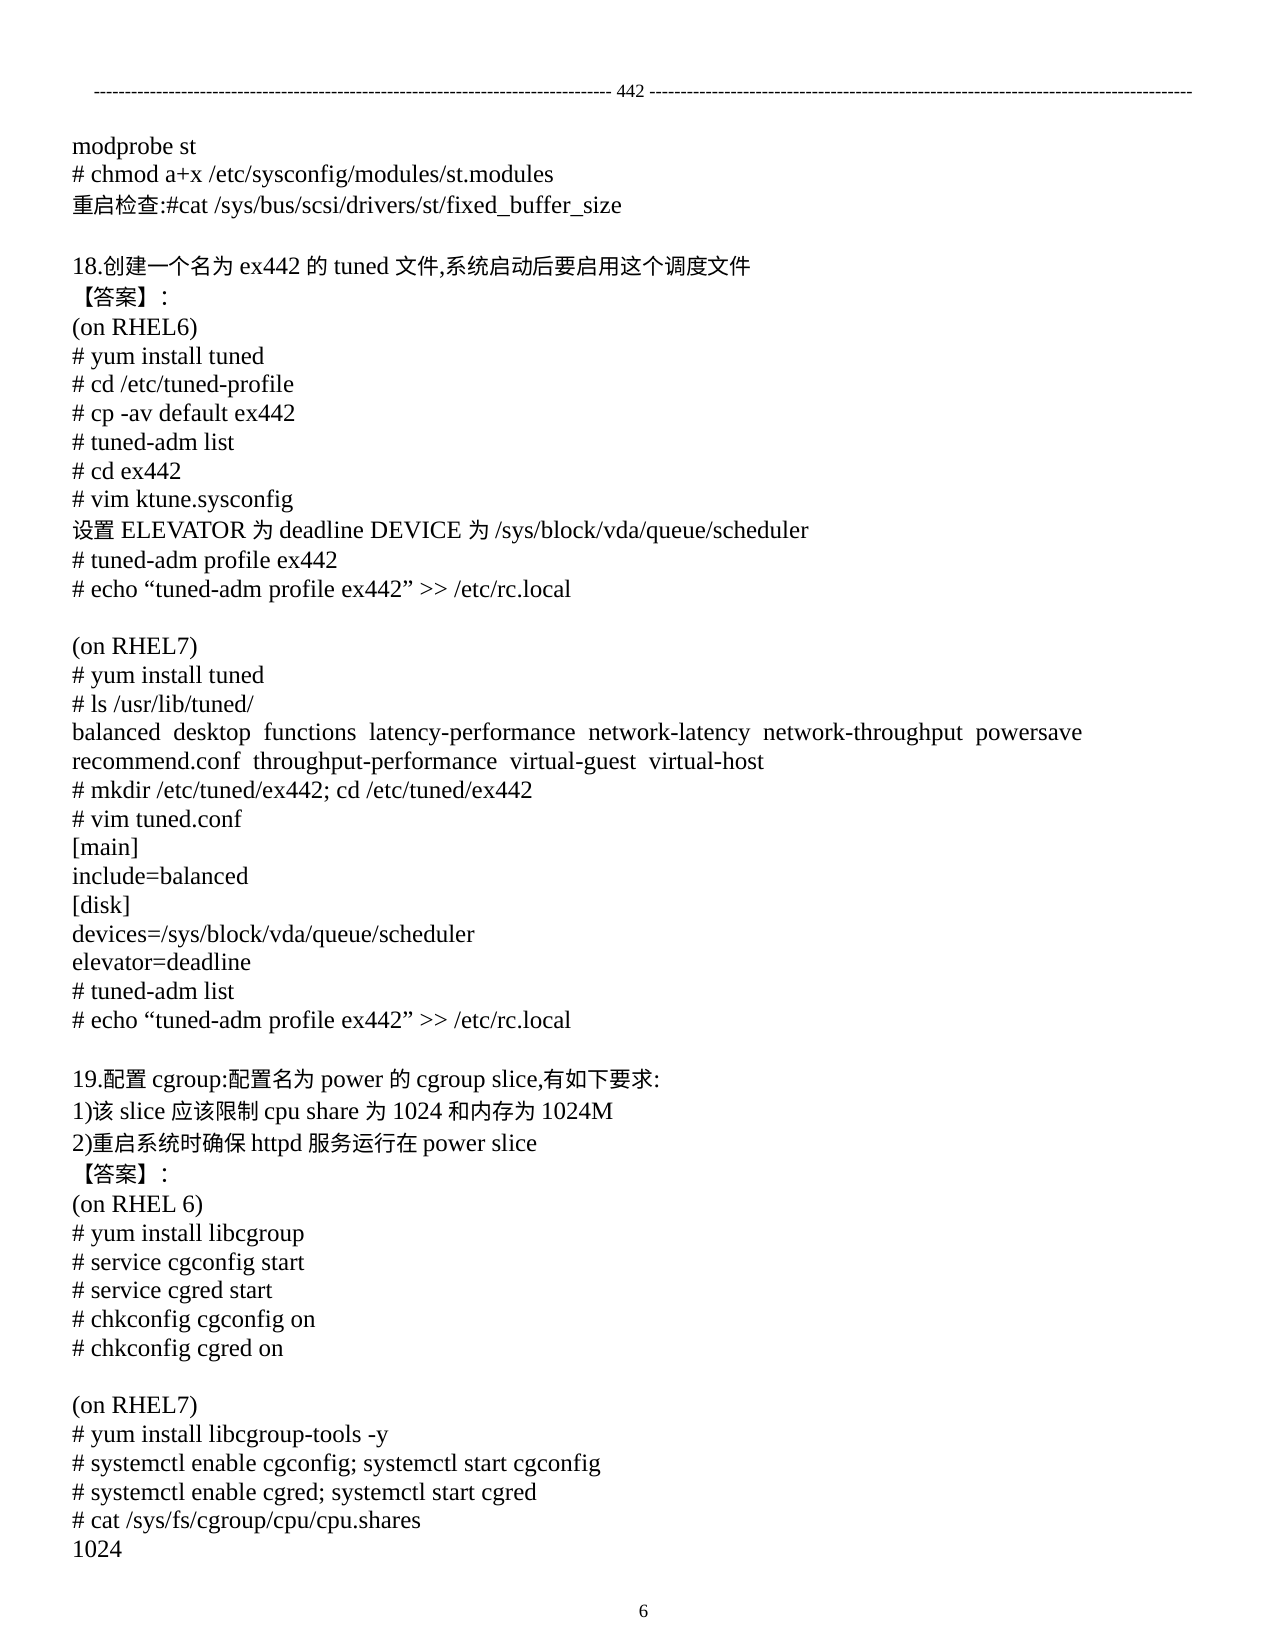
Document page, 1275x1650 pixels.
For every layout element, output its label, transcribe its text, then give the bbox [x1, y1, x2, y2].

text balanced desktop functions latency-performance network-latency network-throughput powersave recommend.conf throughput-performance virtual-guest virtual-host [72, 717, 1215, 775]
text 【答案】： [72, 1157, 1215, 1189]
text # tuned-adm list [72, 976, 1215, 1005]
text # cd ex442 [72, 456, 1215, 484]
text include=balanced [72, 861, 1215, 890]
text 18.创建一个名为 ex442 的 tuned 文件,系统启动后要启用这个调度文件 [72, 249, 1215, 280]
text [main] [72, 832, 1215, 861]
text elevator=deadline [72, 947, 1215, 976]
text 2)重启系统时确保 httpd 服务运行在 power slice [72, 1126, 1215, 1157]
text # yum install tuned [72, 660, 1215, 689]
text 设置 ELEVATOR 为 deadline DEVICE 为 /sys/block/vda/queue/scheduler [72, 513, 1215, 545]
text # systemctl enable cgconfig; systemctl start cgconfig [72, 1448, 1215, 1477]
text # cp -av default ex442 [72, 398, 1215, 427]
text devices=/sys/block/vda/queue/scheduler [72, 919, 1215, 947]
text # vim ktune.sysconfig [72, 484, 1215, 513]
text 19.配置 cgroup:配置名为 power 的 cgroup slice,有如下要求: [72, 1062, 1215, 1094]
text # cat /sys/fs/cgroup/cpu/cpu.shares [72, 1505, 1215, 1534]
text (on RHEL 6) [72, 1189, 1215, 1218]
text # vim tuned.conf [72, 804, 1215, 832]
text (on RHEL7) [72, 631, 1215, 660]
text # tuned-adm profile ex442 [72, 545, 1215, 574]
text # systemctl enable cgred; systemctl start cgred [72, 1477, 1215, 1505]
text # chkconfig cgred on [72, 1333, 1215, 1362]
text 1)该 slice 应该限制 cpu share 为 1024 和内存为 1024M [72, 1094, 1215, 1126]
text # service cgred start [72, 1275, 1215, 1304]
text # echo “tuned-adm profile ex442” >> /etc/rc.local [72, 1005, 1215, 1034]
text # chmod a+x /etc/sysconfig/modules/st.modules [72, 159, 1215, 188]
text modprobe st [72, 131, 1215, 159]
text # yum install libcgroup [72, 1218, 1215, 1247]
text # ls /usr/lib/tuned/ [72, 689, 1215, 717]
text (on RHEL6) [72, 312, 1215, 341]
text (on RHEL7) [72, 1390, 1215, 1419]
text [disk] [72, 890, 1215, 919]
text # cd /etc/tuned-profile [72, 369, 1215, 398]
text # tuned-adm list [72, 427, 1215, 456]
text # chkconfig cgconfig on [72, 1304, 1215, 1333]
text 重启检查:#cat /sys/bus/scsi/drivers/st/fixed_buffer_size [72, 188, 1215, 220]
text # echo “tuned-adm profile ex442” >> /etc/rc.local [72, 574, 1215, 602]
text # yum install libcgroup-tools -y [72, 1419, 1215, 1448]
text 1024 [72, 1534, 1215, 1563]
text # yum install tuned [72, 341, 1215, 369]
text # mkdir /etc/tuned/ex442; cd /etc/tuned/ex442 [72, 775, 1215, 804]
text # service cgconfig start [72, 1247, 1215, 1275]
text 【答案】： [72, 280, 1215, 312]
